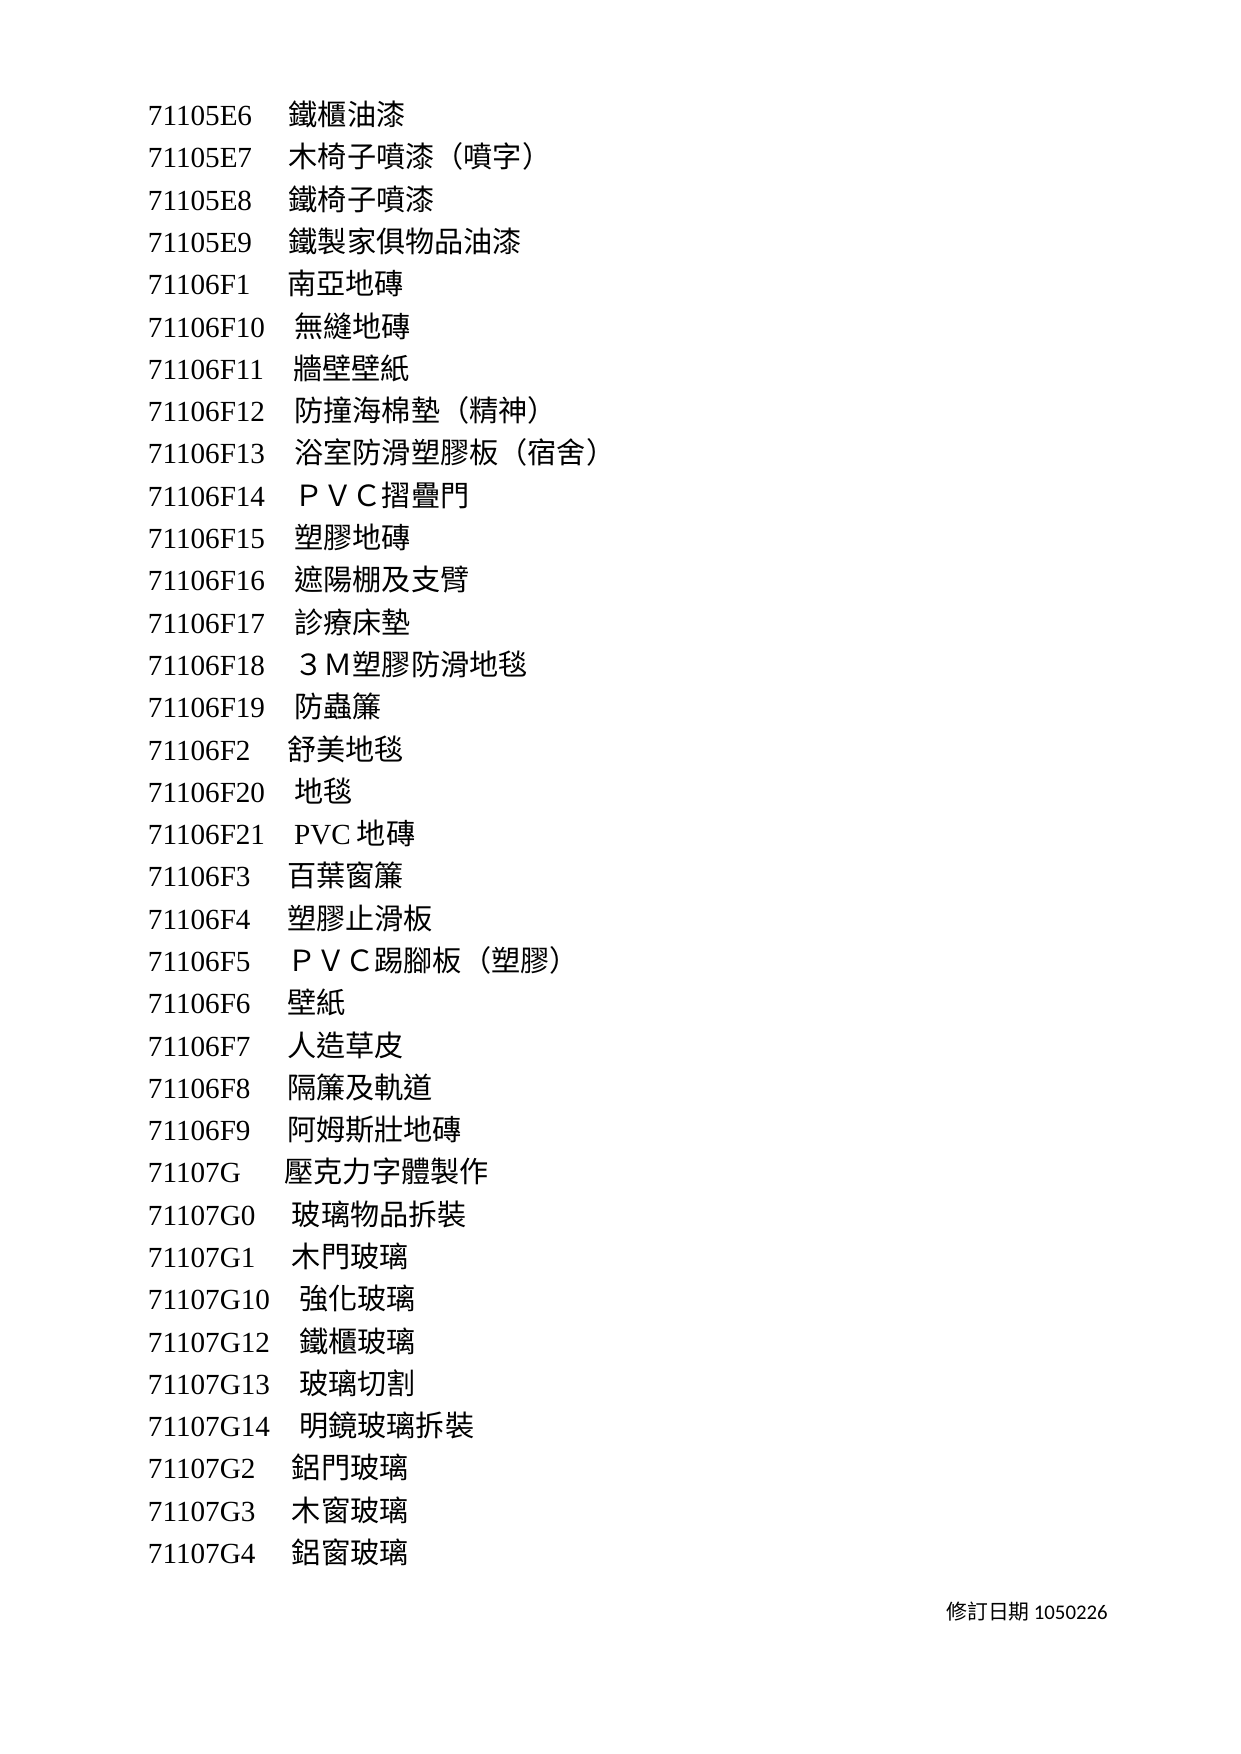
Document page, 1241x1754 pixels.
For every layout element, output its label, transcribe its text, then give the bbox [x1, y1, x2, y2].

text 71105E9 鐵製家俱物品油漆 [148, 219, 1107, 261]
text 71106F16 遮陽棚及支臂 [148, 557, 1107, 599]
text 71107G10 強化玻璃 [148, 1276, 1107, 1318]
text 71107G4 鋁窗玻璃 [148, 1530, 1107, 1572]
text 71106F7 人造草皮 [148, 1022, 1107, 1064]
text 71107G12 鐵櫃玻璃 [148, 1318, 1107, 1361]
text 71105E7 木椅子噴漆（噴字） [148, 134, 1107, 176]
text 71106F21 PVC地磚 [148, 811, 1107, 853]
text 71106F9 阿姆斯壯地磚 [148, 1107, 1107, 1149]
text 71106F12 防撞海棉墊（精神） [148, 388, 1107, 430]
text 71106F2 舒美地毯 [148, 726, 1107, 768]
text 71107G0 玻璃物品拆裝 [148, 1191, 1107, 1234]
text 71107G2 鋁門玻璃 [148, 1445, 1107, 1487]
text 71107G1 木門玻璃 [148, 1234, 1107, 1276]
text 71105E8 鐵椅子噴漆 [148, 176, 1107, 219]
text 71107G14 明鏡玻璃拆裝 [148, 1403, 1107, 1445]
text 71106F19 防蟲簾 [148, 684, 1107, 726]
text 71106F8 隔簾及軌道 [148, 1064, 1107, 1107]
text 71105E6 鐵櫃油漆 [148, 92, 1107, 134]
text 71106F6 壁紙 [148, 980, 1107, 1022]
text 71106F10 無縫地磚 [148, 303, 1107, 346]
text 71106F17 診療床墊 [148, 599, 1107, 642]
text 71106F4 塑膠止滑板 [148, 895, 1107, 938]
text 71107G 壓克力字體製作 [148, 1149, 1107, 1191]
text 71106F11 牆壁壁紙 [148, 346, 1107, 388]
text 71107G13 玻璃切割 [148, 1361, 1107, 1403]
text 71106F3 百葉窗簾 [148, 853, 1107, 895]
text 71107G3 木窗玻璃 [148, 1487, 1107, 1530]
text 71106F15 塑膠地磚 [148, 515, 1107, 557]
text 71106F20 地毯 [148, 768, 1107, 811]
text 71106F13 浴室防滑塑膠板（宿舍） [148, 430, 1107, 472]
text 71106F5 ＰＶＣ踢腳板（塑膠） [148, 938, 1107, 980]
text 71106F18 ３Ｍ塑膠防滑地毯 [148, 642, 1107, 684]
text 71106F1 南亞地磚 [148, 261, 1107, 303]
text 71106F14 ＰＶＣ摺疊門 [148, 472, 1107, 515]
